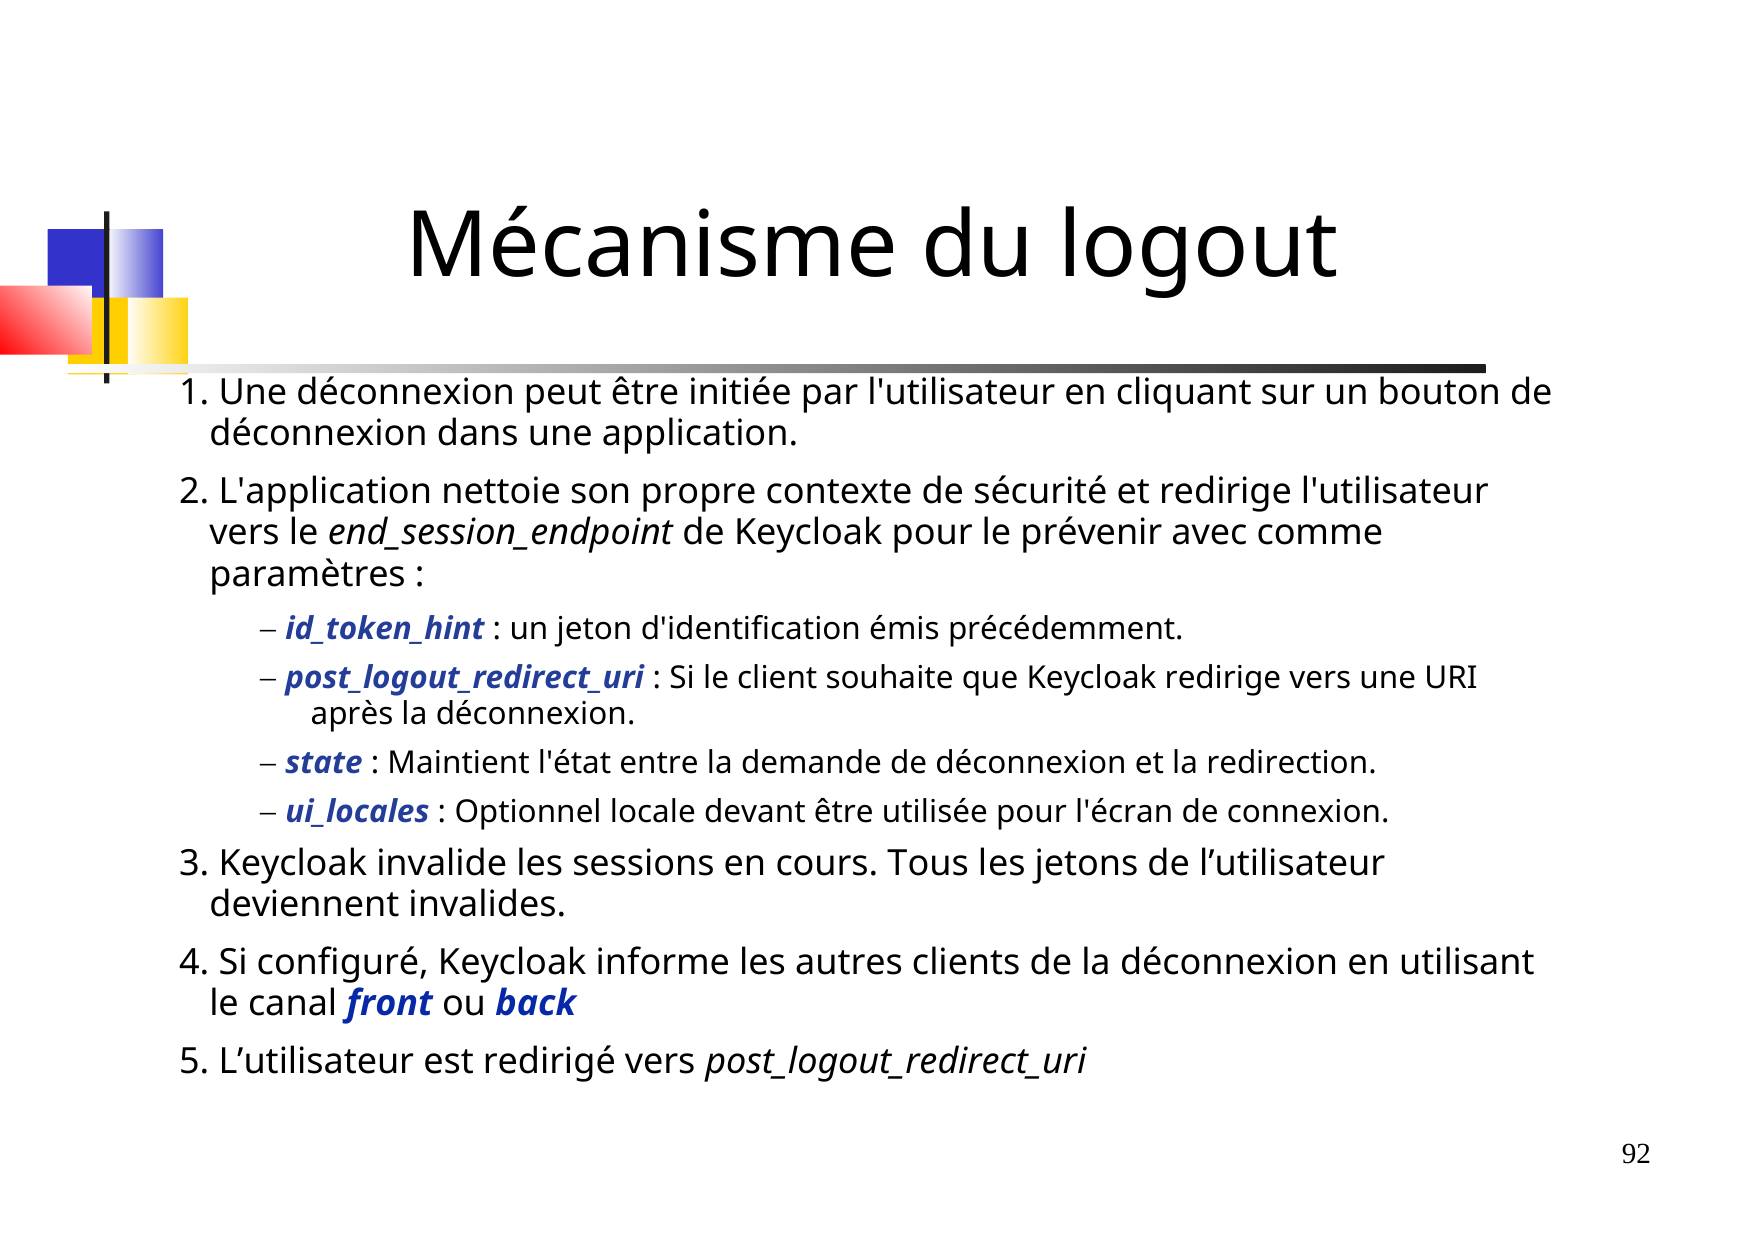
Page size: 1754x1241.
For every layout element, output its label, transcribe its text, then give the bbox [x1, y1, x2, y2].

list 1. Une déconnexion peut être initiée par l'utilisateur en cliquant sur un bouton de déconnexion dans une application. 2. L'application nettoie son propre contexte de sécurité et redirige l'utilisateur vers le end_session_endpoint de Keycloak pour le prévenir avec comme paramètres : id_token_hint : un jeton d'identification émis précédemment. post_logout_redirect_uri : Si le client souhaite que Keycloak redirige vers une URI après la déconnexion. state : Maintient l'état entre la demande de déconnexion et la redirection. ui_locales : Optionnel locale devant être utilisée pour l'écran de connexion. 3. Keycloak invalide les sessions en cours. Tous les jetons de l’utilisateur deviennent invalides. 4. Si configuré, Keycloak informe les autres clients de la déconnexion en utilisant le canal front ou back 5. L’utilisateur est redirigé vers post_logout_redirect_uri [179, 371, 1567, 1091]
title Mécanisme du logout [179, 139, 1567, 351]
